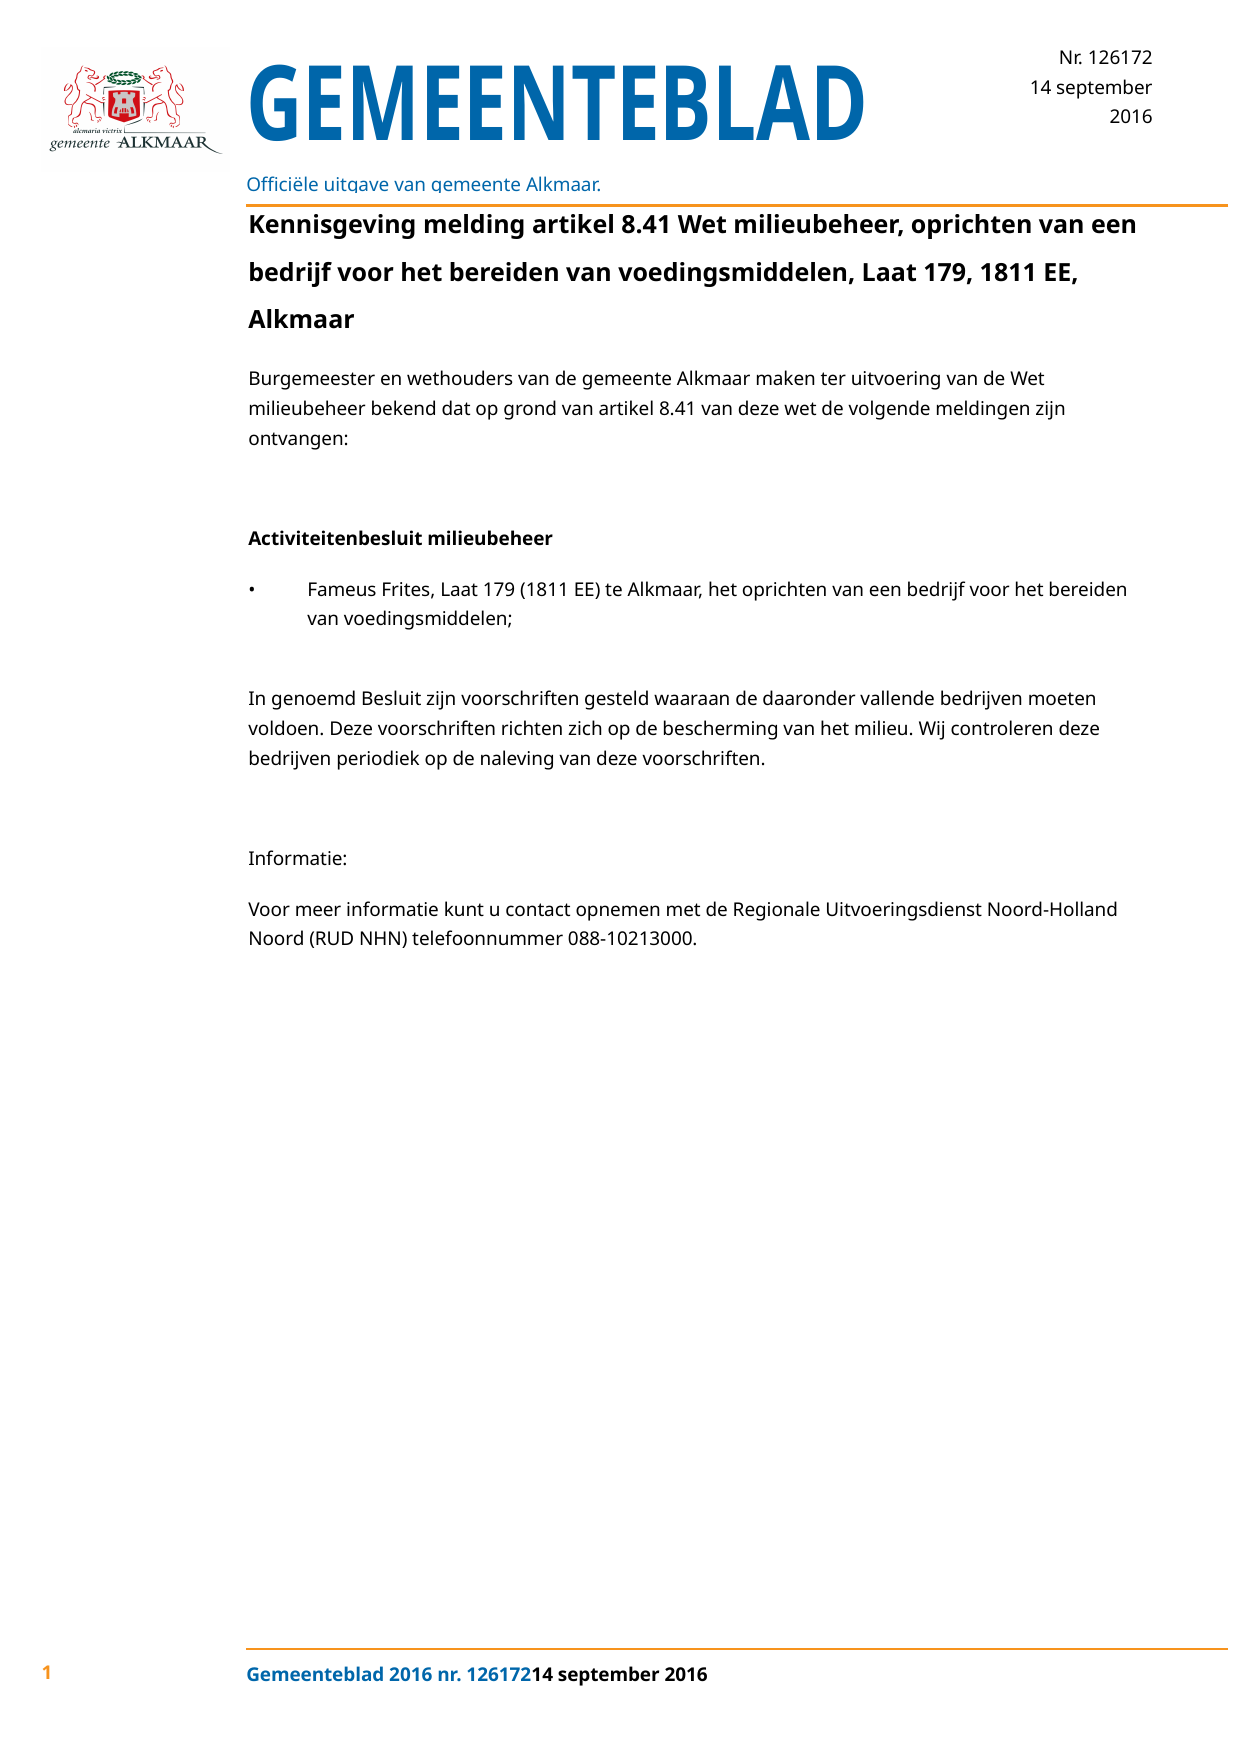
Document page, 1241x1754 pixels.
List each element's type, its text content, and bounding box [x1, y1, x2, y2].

text Activiteitenbesluit milieubeheer [248, 526, 1152, 551]
text Informatie: [248, 846, 1152, 871]
text Kennisgeving melding artikel 8.41 Wet milieubeheer, oprichten van een bedrijf voor het bereiden van voedingsmiddelen, Laat 179, 1811 EE, Alkmaar [248, 207, 1152, 336]
list Fameus Frites, Laat 179 (1811 EE) te Alkmaar, het oprichten van een bedrijf voor het bereiden van voedingsmiddelen; [248, 576, 1152, 631]
text In genoemd Besluit zijn voorschriften gesteld waaraan de daaronder vallende bedrijven moeten voldoen. Deze voorschriften richten zich op de bescherming van het milieu. Wij controleren deze bedrijven periodiek op de naleving van deze voorschriften. [248, 686, 1152, 770]
text Voor meer informatie kunt u contact opnemen met de Regionale Uitvoeringsdienst Noord-Holland Noord (RUD NHN) telefoonnummer 088-10213000. [248, 896, 1152, 951]
text Burgemeester en wethouders van de gemeente Alkmaar maken ter uitvoering van de Wet milieubeheer bekend dat op grond van artikel 8.41 van deze wet de volgende meldingen zijn ontvangen: [248, 366, 1152, 450]
picture [41, 47, 231, 172]
